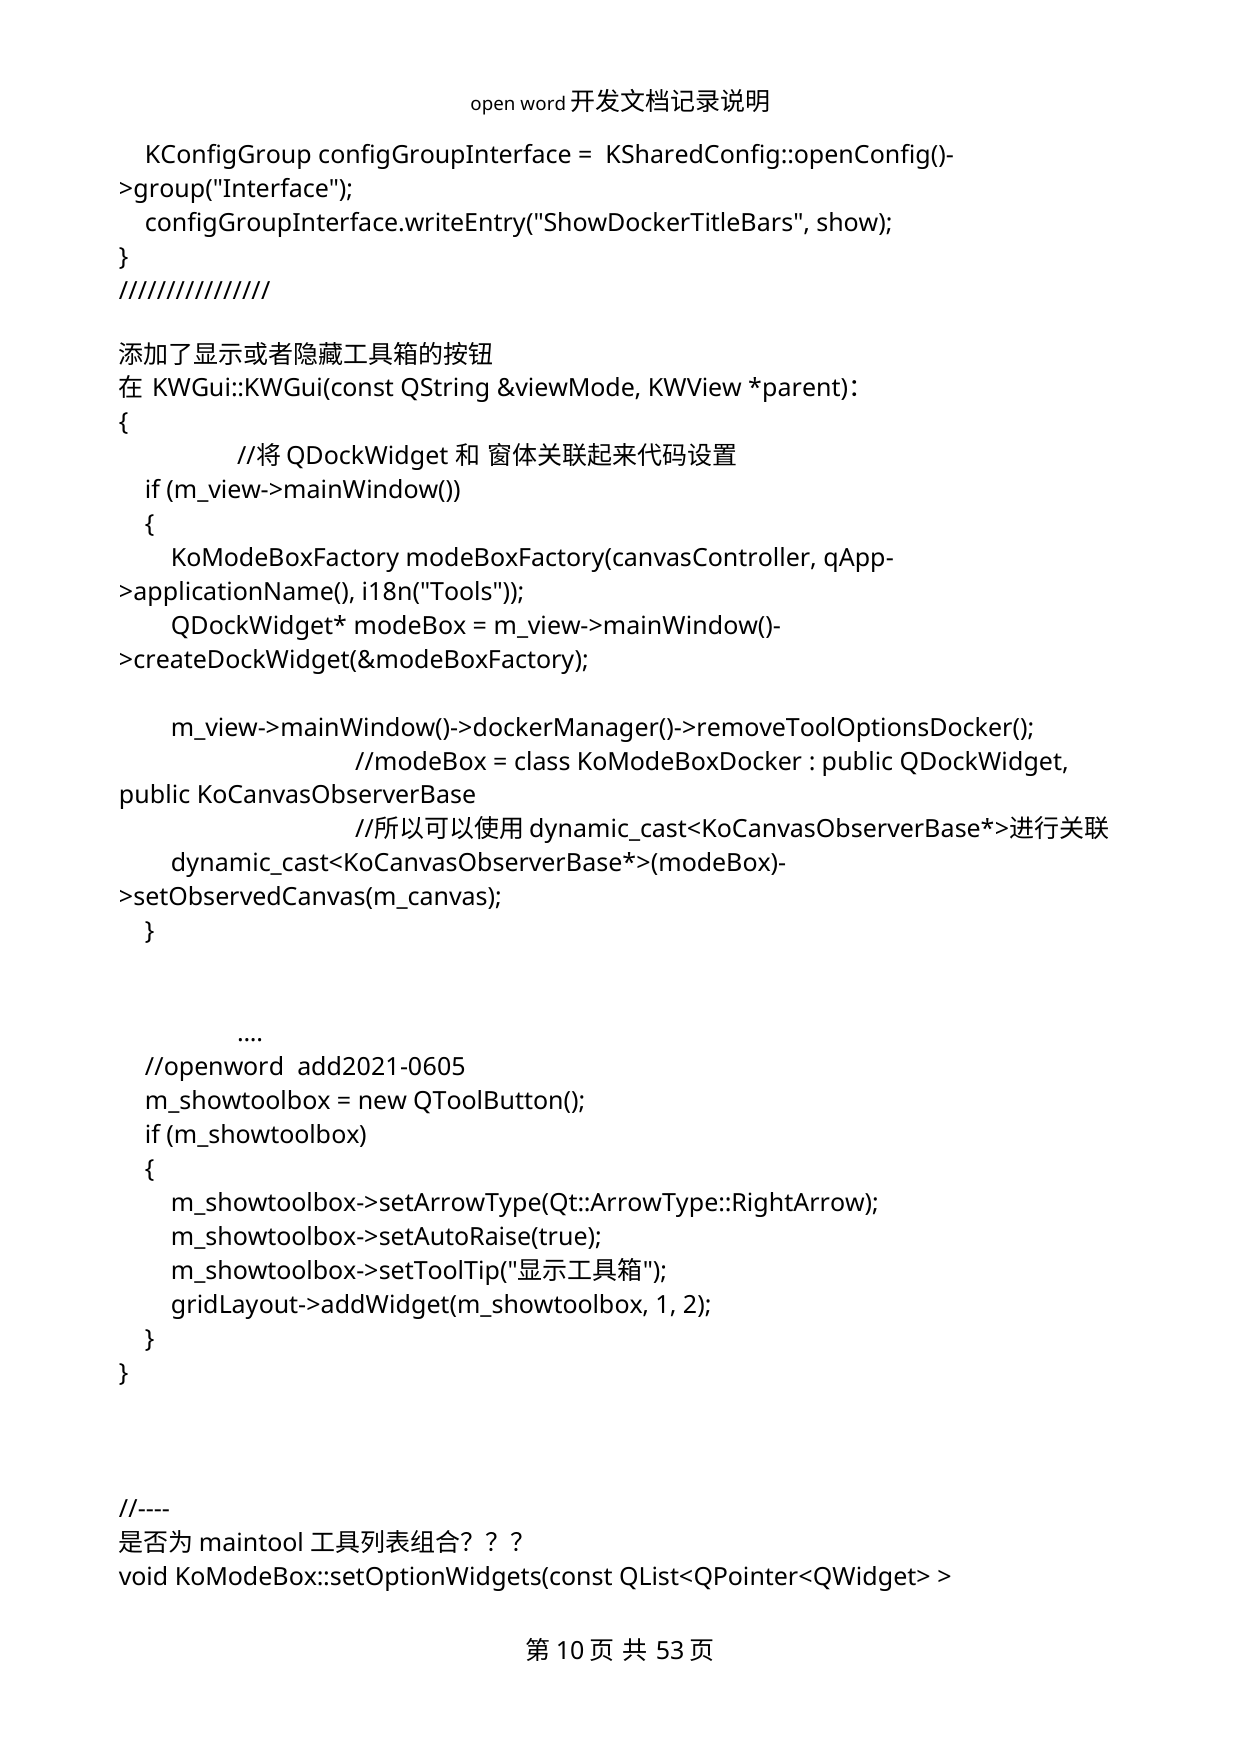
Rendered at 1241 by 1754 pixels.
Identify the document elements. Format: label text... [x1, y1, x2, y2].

text KConfigGroup configGroupInterface = KSharedConfig::openConfig()->group("Interface"); [119, 137, 1121, 205]
text { [119, 404, 1121, 438]
text { [119, 506, 1121, 540]
text //////////////// [119, 273, 1121, 307]
text //将QDockWidget 和 窗体关联起来代码设置 [119, 438, 1121, 472]
text void KoModeBox::setOptionWidgets(const QList<QPointer<QWidget> > [119, 1558, 1121, 1592]
text //---- [119, 1491, 1121, 1524]
text dynamic_cast<KoCanvasObserverBase*>(modeBox)->setObservedCanvas(m_canvas); [119, 845, 1121, 913]
text configGroupInterface.writeEntry("ShowDockerTitleBars", show); [119, 205, 1121, 239]
text .... [119, 1015, 1121, 1049]
text m_showtoolbox->setToolTip("显示工具箱"); [119, 1253, 1121, 1287]
text //所以可以使用dynamic_cast<KoCanvasObserverBase*>进行关联 [119, 811, 1121, 845]
text gridLayout->addWidget(m_showtoolbox, 1, 2); [119, 1287, 1121, 1321]
text m_view->mainWindow()->dockerManager()->removeToolOptionsDocker(); [119, 709, 1121, 743]
text 添加了显示或者隐藏工具箱的按钮 [119, 341, 1121, 370]
text KoModeBoxFactory modeBoxFactory(canvasController, qApp->applicationName(), i18n("Tools")); [119, 540, 1121, 608]
text //openword add2021-0605 [119, 1049, 1121, 1083]
text } [119, 239, 1121, 273]
text if (m_showtoolbox) [119, 1117, 1121, 1151]
text 是否为maintool 工具列表组合？？？ [119, 1524, 1121, 1558]
text m_showtoolbox->setArrowType(Qt::ArrowType::RightArrow); [119, 1185, 1121, 1219]
text 在 KWGui::KWGui(const QString &viewMode, KWView *parent)： [119, 370, 1121, 404]
text m_showtoolbox->setAutoRaise(true); [119, 1219, 1121, 1253]
text if (m_view->mainWindow()) [119, 472, 1121, 506]
text } [119, 1321, 1121, 1355]
text m_showtoolbox = new QToolButton(); [119, 1083, 1121, 1117]
text } [119, 913, 1121, 947]
text } [119, 1355, 1121, 1389]
text { [119, 1151, 1121, 1185]
text QDockWidget* modeBox = m_view->mainWindow()->createDockWidget(&modeBoxFactory); [119, 608, 1121, 676]
text //modeBox = class KoModeBoxDocker : public QDockWidget, public KoCanvasObserverBase [119, 743, 1121, 811]
